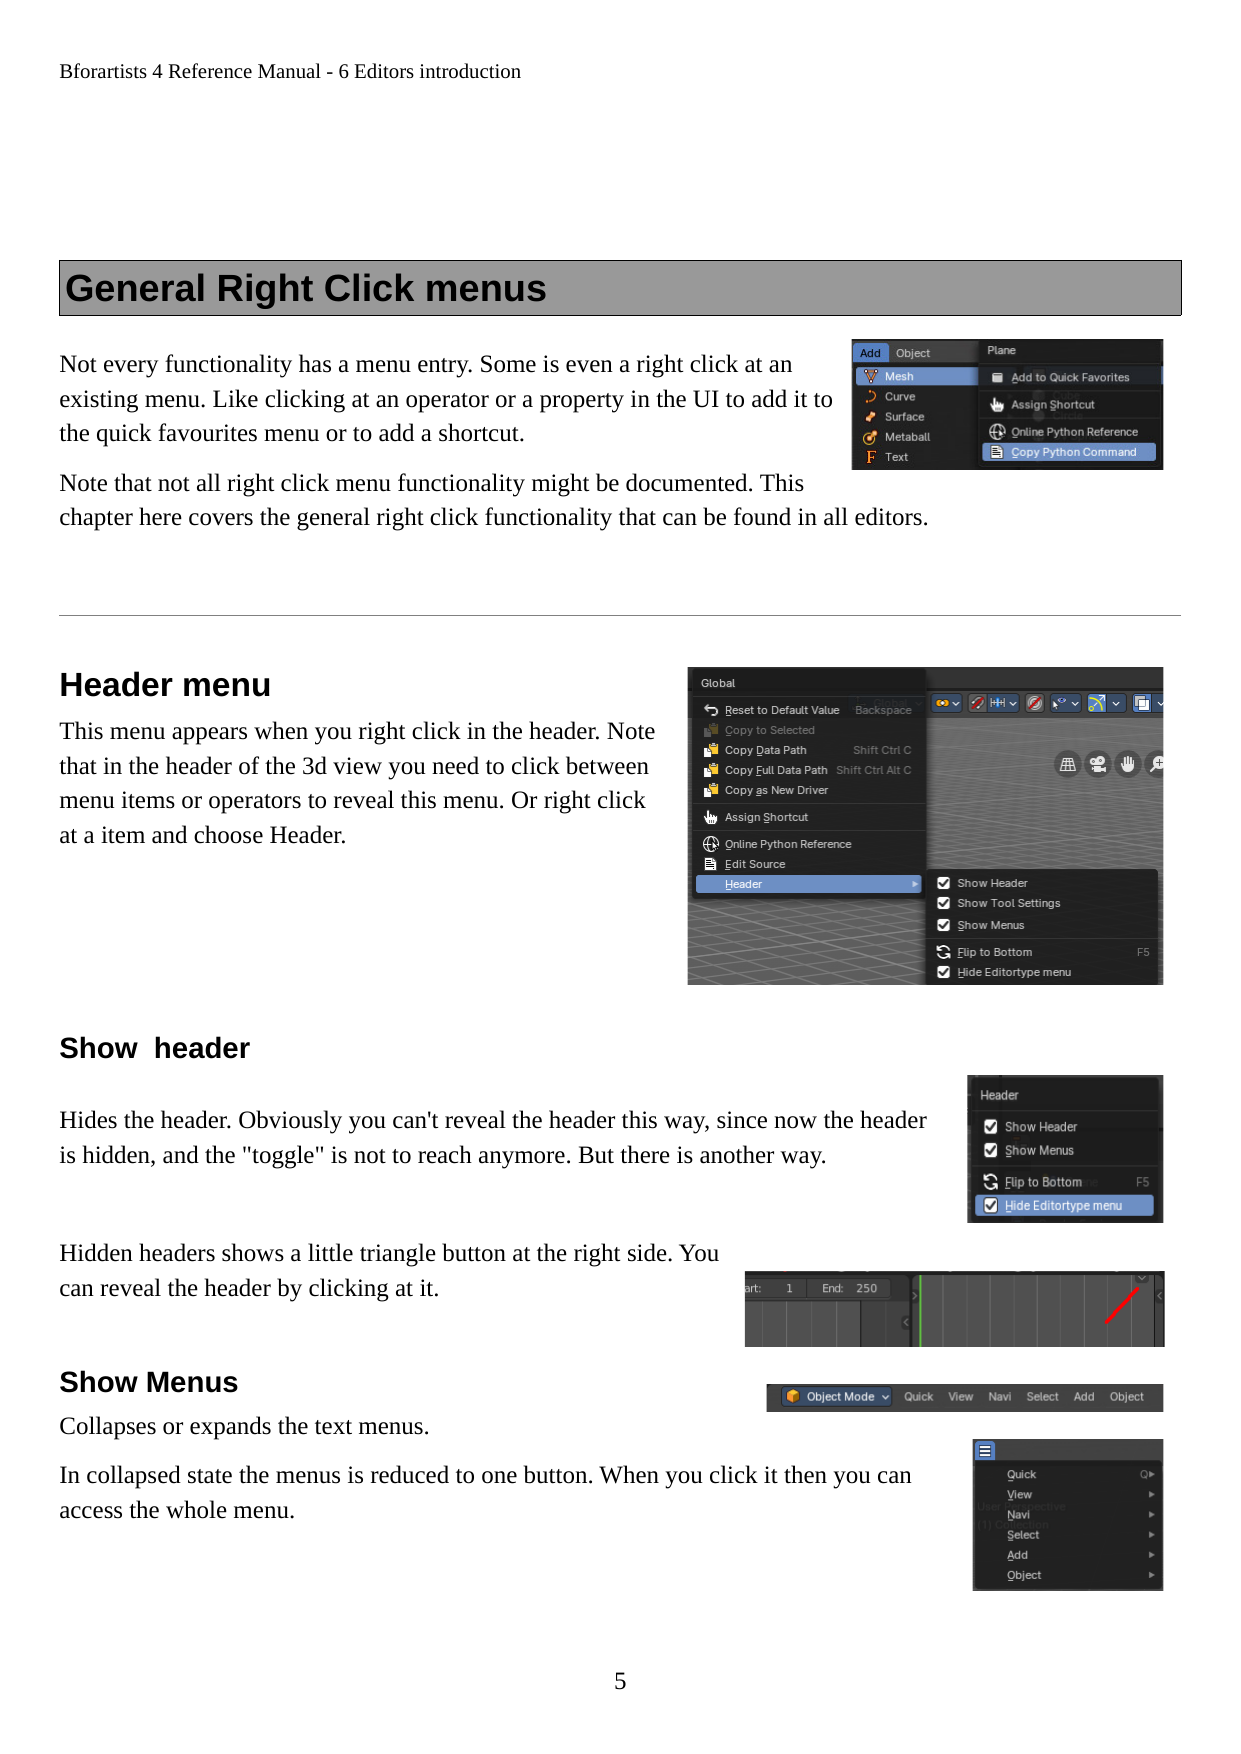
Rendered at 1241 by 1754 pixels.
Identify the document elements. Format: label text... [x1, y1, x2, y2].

text Hidden headers shows a little triangle button at the right side. You can reveal the header by clicking at it. [59, 1238, 1181, 1301]
picture [972, 1439, 1164, 1591]
subtitle Show Menus [59, 1365, 1181, 1399]
text Hides the header. Obviously you can't reveal the header this way, since now the header is hidden, and the "toggle" is not to reach anymore. But there is another way. [59, 1106, 967, 1169]
subtitle Header menu [59, 665, 1181, 704]
picture [744, 1271, 1165, 1347]
text Not every functionality has a menu entry. Some is even a right click at an existing menu. Like clicking at an operator or a property in the UI to add it to the quick favourites menu or to add a shortcut. [59, 349, 851, 447]
picture [851, 339, 1164, 470]
picture [967, 1075, 1164, 1223]
text Collapses or expands the text menus. [59, 1411, 1181, 1440]
text Note that not all right click menu functionality might be documented. This chapter here covers the general right click functionality that can be found in all editors. [59, 468, 1181, 531]
text In collapsed state the menus is reduced to one button. When you click it then you can access the whole menu. [59, 1460, 972, 1524]
picture [687, 667, 1164, 985]
text This menu appears when you right click in the header. Note that in the header of the 3d view you need to click between menu items or operators to reveal this menu. Or right click at a item and choose Header. [59, 716, 687, 848]
picture [766, 1384, 1164, 1412]
subtitle Show header [59, 1031, 1181, 1064]
table_header General Right Click menus [60, 261, 1181, 315]
